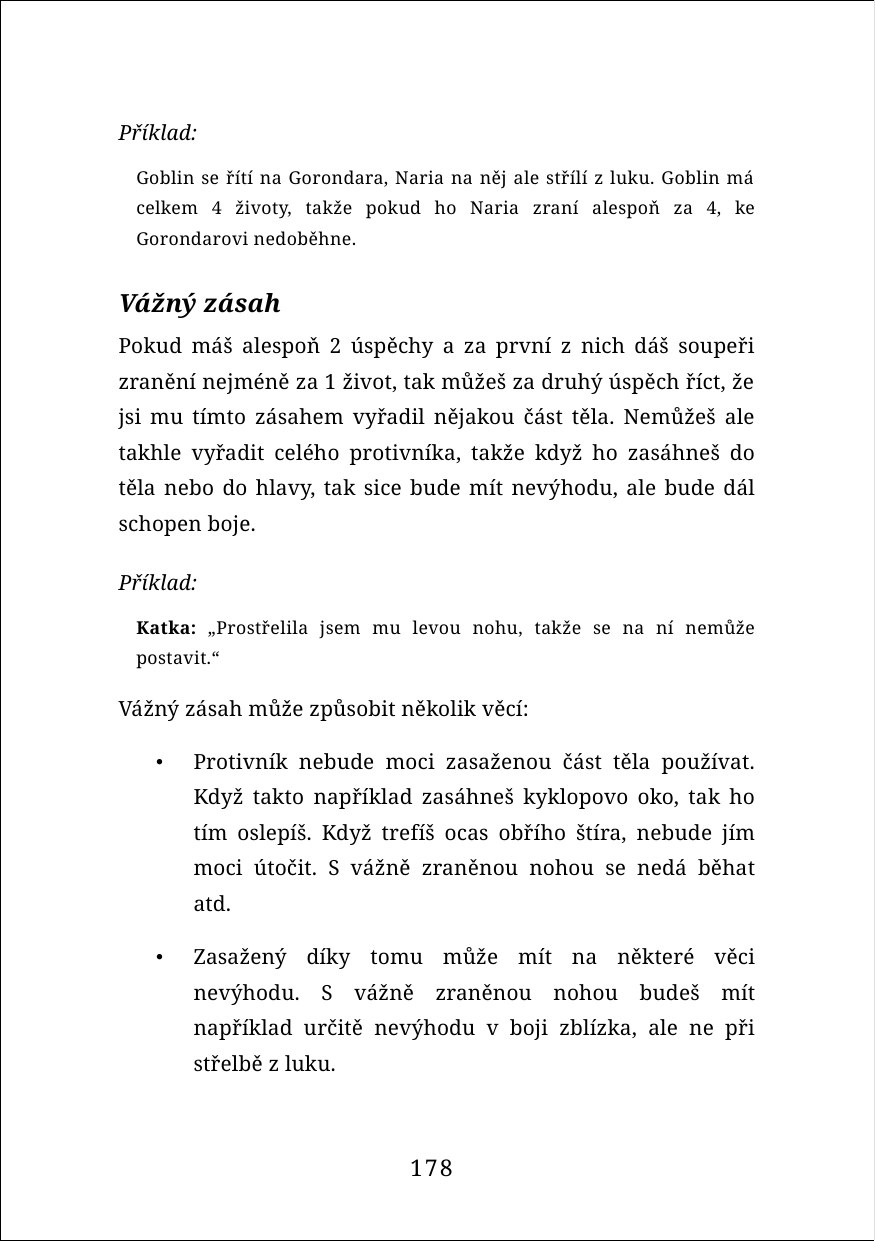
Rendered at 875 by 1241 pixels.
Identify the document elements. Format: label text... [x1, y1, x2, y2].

list Zasažený díky tomu může mít na některé věci nevýhodu. S vážně zraněnou nohou budeš mít například určitě nevýhodu v boji zblízka, ale ne při střelbě z luku. [156, 942, 756, 1077]
text Příklad: [118, 118, 756, 147]
text Vážný zásah může způsobit několik věcí: [118, 694, 756, 722]
text Goblin se řítí na Gorondara, Naria na něj ale střílí z luku. Goblin má celkem 4 životy, takže pokud ho Naria zraní alespoň za 4, ke Gorondarovi nedoběhne. [136, 166, 756, 250]
text Katka: „Prostřelila jsem mu levou nohu, takže se na ní nemůže postavit.“ [136, 616, 756, 670]
subtitle Vážný zásah [118, 286, 756, 320]
text Pokud máš alespoň 2 úspěchy a za první z nich dáš soupeři zranění nejméně za 1 život, tak můžeš za druhý úspěch říct, že jsi mu tímto zásahem vyřadil nějakou část těla. Nemůžeš ale takhle vyřadit celého protivníka, takže když ho zasáhneš do těla nebo do hlavy, tak sice bude mít nevýhodu, ale bude dál schopen boje. [118, 331, 756, 537]
text Příklad: [118, 568, 756, 597]
list Protivník nebude moci zasaženou část těla používat. Když takto například zasáhneš kyklopovo oko, tak ho tím oslepíš. Když trefíš ocas obřího štíra, nebude jím moci útočit. S vážně zraněnou nohou se nedá běhat atd. [156, 747, 756, 917]
